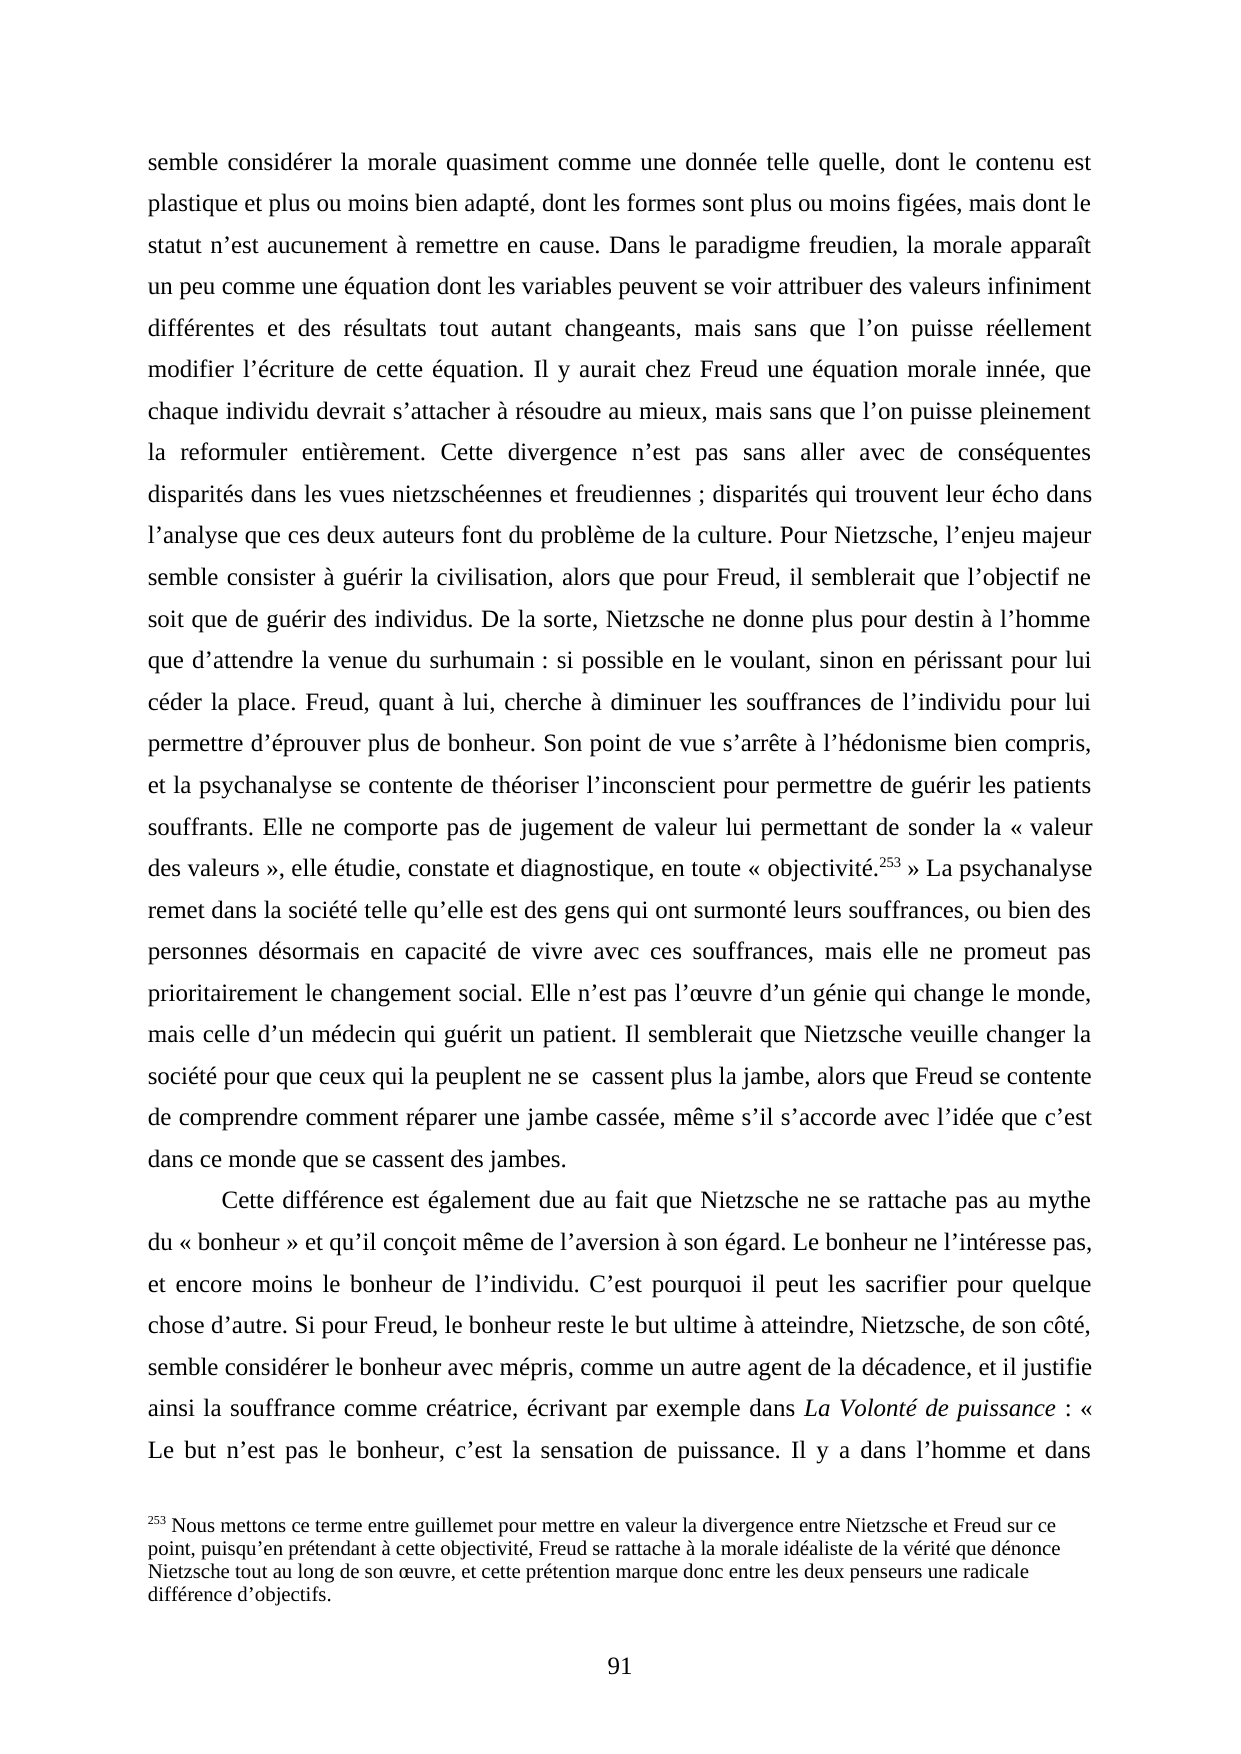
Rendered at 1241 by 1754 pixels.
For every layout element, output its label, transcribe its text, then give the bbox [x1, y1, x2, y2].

text Cette différence est également due au fait que Nietzsche ne se rattache pas au mythe du « bonheur » et qu’il conçoit même de l’aversion à son égard. Le bonheur ne l’intéresse pas, et encore moins le bonheur de l’individu. C’est pourquoi il peut les sacrifier pour quelque chose d’autre. Si pour Freud, le bonheur reste le but ultime à atteindre, Nietzsche, de son côté, semble considérer le bonheur avec mépris, comme un autre agent de la décadence, et il justifie ainsi la souffrance comme créatrice, écrivant par exemple dans La Volonté de puissance : « Le but n’est pas le bonheur, c’est la sensation de puissance. Il y a dans l’homme et dans [148, 1187, 1092, 1464]
text semble considérer la morale quasiment comme une donnée telle quelle, dont le contenu est plastique et plus ou moins bien adapté, dont les formes sont plus ou moins figées, mais dont le statut n’est aucunement à remettre en cause. Dans le paradigme freudien, la morale apparaît un peu comme une équation dont les variables peuvent se voir attribuer des valeurs infiniment différentes et des résultats tout autant changeants, mais sans que l’on puisse réellement modifier l’écriture de cette équation. Il y aurait chez Freud une équation morale innée, que chaque individu devrait s’attacher à résoudre au mieux, mais sans que l’on puisse pleinement la reformuler entièrement. Cette divergence n’est pas sans aller avec de conséquentes disparités dans les vues nietzschéennes et freudiennes ; disparités qui trouvent leur écho dans l’analyse que ces deux auteurs font du problème de la culture. Pour Nietzsche, l’enjeu majeur semble consister à guérir la civilisation, alors que pour Freud, il semblerait que l’objectif ne soit que de guérir des individus. De la sorte, Nietzsche ne donne plus pour destin à l’homme que d’attendre la venue du surhumain : si possible en le voulant, sinon en périssant pour lui céder la place. Freud, quant à lui, cherche à diminuer les souffrances de l’individu pour lui permettre d’éprouver plus de bonheur. Son point de vue s’arrête à l’hédonisme bien compris, et la psychanalyse se contente de théoriser l’inconscient pour permettre de guérir les patients souffrants. Elle ne comporte pas de jugement de valeur lui permettant de sonder la « valeur des valeurs », elle étudie, constate et diagnostique, en toute « objectivité. » La psychanalyse remet dans la société telle qu’elle est des gens qui ont surmonté leurs souffrances, ou bien des personnes désormais en capacité de vivre avec ces souffrances, mais elle ne promeut pas prioritairement le changement social. Elle n’est pas l’œuvre d’un génie qui change le monde, mais celle d’un médecin qui guérit un patient. Il semblerait que Nietzsche veuille changer la société pour que ceux qui la peuplent ne se cassent plus la jambe, alors que Freud se contente de comprendre comment réparer une jambe cassée, même s’il s’accorde avec l’idée que c’est dans ce monde que se cassent des jambes. [148, 148, 1092, 1173]
text Nous mettons ce terme entre guillemet pour mettre en valeur la divergence entre Nietzsche et Freud sur ce point, puisqu’en prétendant à cette objectivité, Freud se rattache à la morale idéaliste de la vérité que dénonce Nietzsche tout au long de son œuvre, et cette prétention marque donc entre les deux penseurs une radicale différence d’objectifs. [148, 1514, 1092, 1606]
